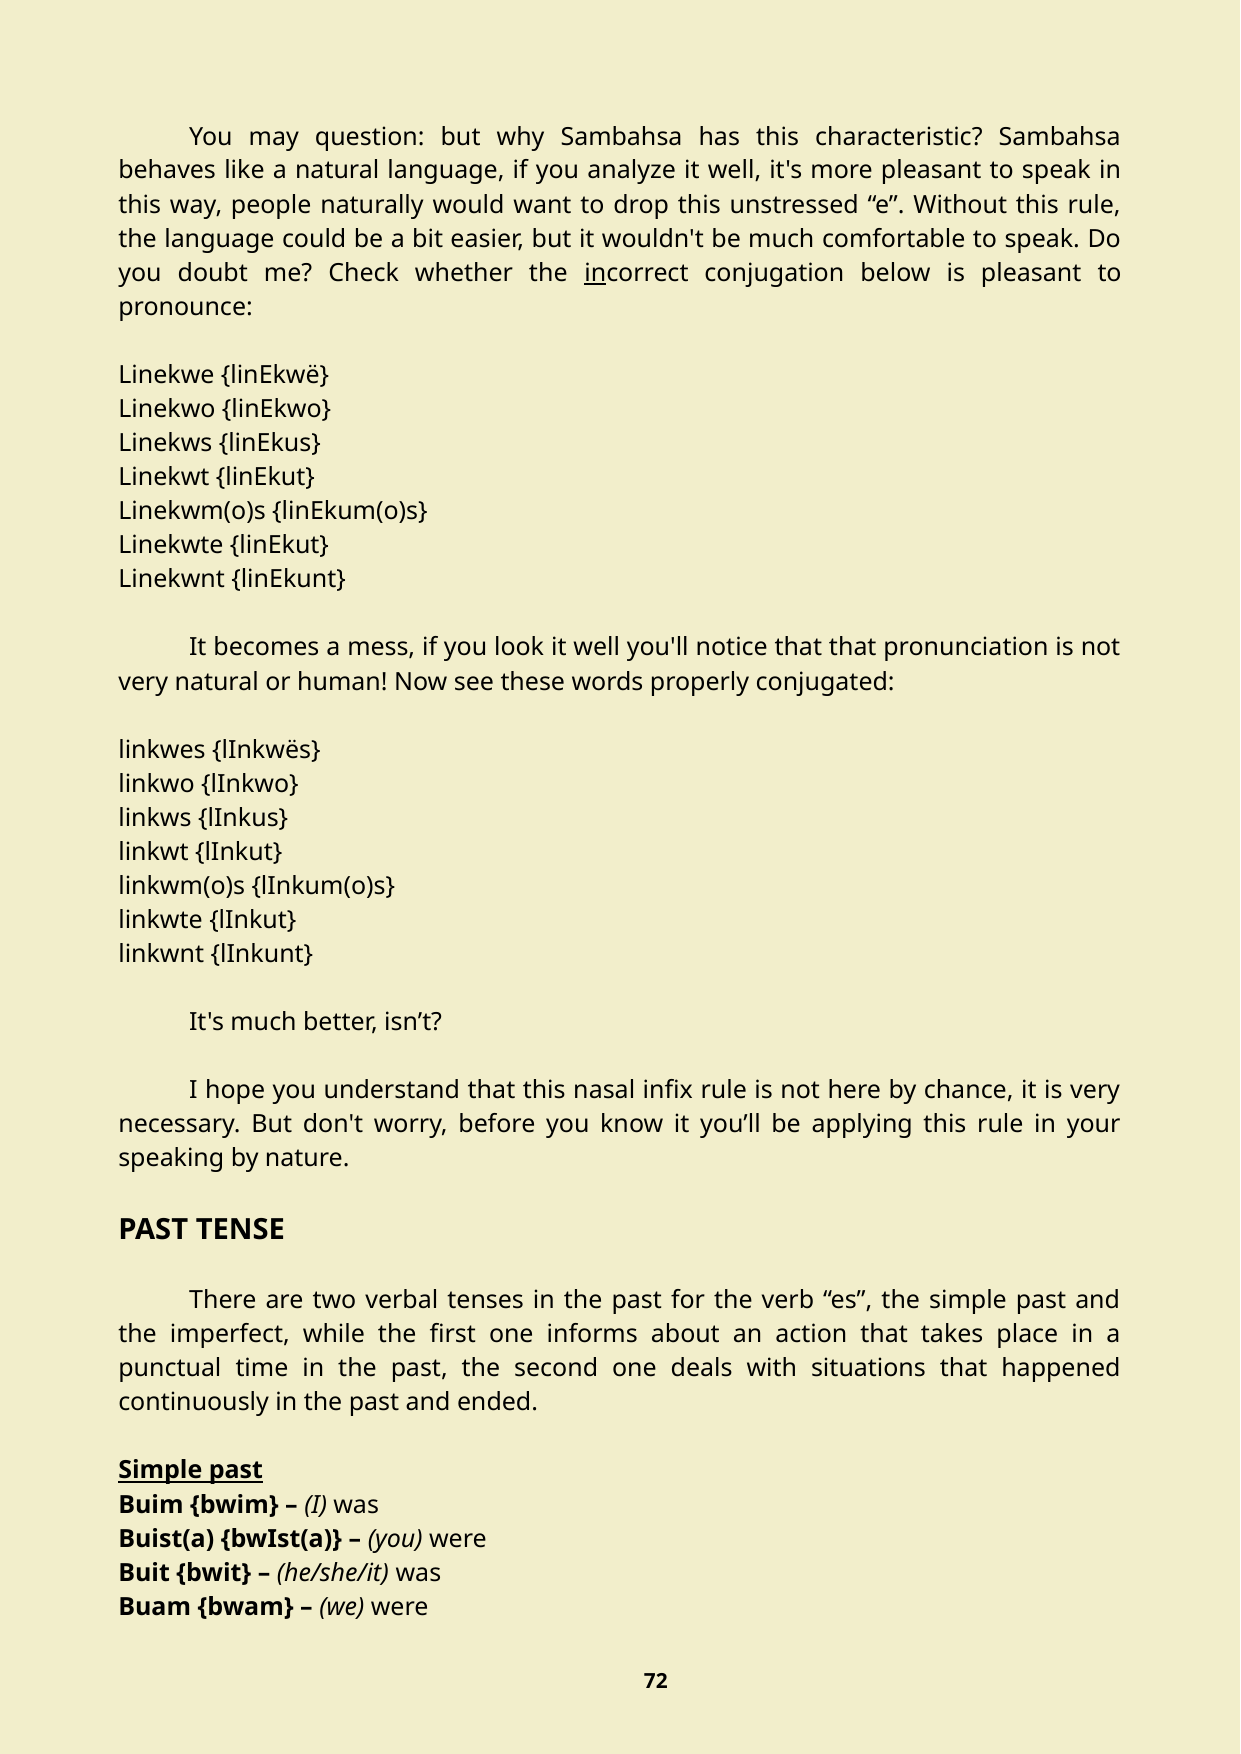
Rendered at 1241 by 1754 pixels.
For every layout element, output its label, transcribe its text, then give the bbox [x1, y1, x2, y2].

text Buist(a) {bwIst(a)} – (you) were [118, 1520, 1122, 1554]
text It becomes a mess, if you look it well you'll notice that that pronunciation is not very natural or human! Now see these words properly conjugated: [118, 629, 1122, 697]
text linkwo {lInkwo} [118, 765, 1122, 799]
text linkwnt {lInkunt} [118, 936, 1122, 970]
text Linekwte {linEkut} [118, 527, 1122, 561]
text Simple past [118, 1452, 1122, 1486]
text Linekwm(o)s {linEkum(o)s} [118, 493, 1122, 527]
text Buit {bwit} – (he/she/it) was [118, 1554, 1122, 1588]
subtitle PAST TENSE [118, 1208, 1122, 1248]
text Buim {bwim} – (I) was [118, 1486, 1122, 1520]
text linkwte {lInkut} [118, 902, 1122, 936]
text Linekwnt {linEkunt} [118, 561, 1122, 595]
text I hope you understand that this nasal infix rule is not here by chance, it is very necessary. But don't worry, before you know it you’ll be applying this rule in your speaking by nature. [118, 1072, 1122, 1174]
text Buam {bwam} – (we) were [118, 1588, 1122, 1622]
text Linekwt {linEkut} [118, 459, 1122, 493]
text You may question: but why Sambahsa has this characteristic? Sambahsa behaves like a natural language, if you analyze it well, it's more pleasant to speak in this way, people naturally would want to drop this unstressed “e”. Without this rule, the language could be a bit easier, but it wouldn't be much comfortable to speak. Do you doubt me? Check whether the incorrect conjugation below is pleasant to pronounce: [118, 118, 1122, 322]
text Linekwe {linEkwë} [118, 357, 1122, 391]
text It's much better, isn’t? [118, 1004, 1122, 1038]
text Linekwo {linEkwo} [118, 391, 1122, 425]
text linkwm(o)s {lInkum(o)s} [118, 867, 1122, 902]
text There are two verbal tenses in the past for the verb “es”, the simple past and the imperfect, while the first one informs about an action that takes place in a punctual time in the past, the second one deals with situations that happened continuously in the past and ended. [118, 1282, 1122, 1418]
text linkwes {lInkwës} [118, 731, 1122, 765]
text Linekws {linEkus} [118, 425, 1122, 459]
text linkws {lInkus} [118, 799, 1122, 833]
text linkwt {lInkut} [118, 833, 1122, 867]
